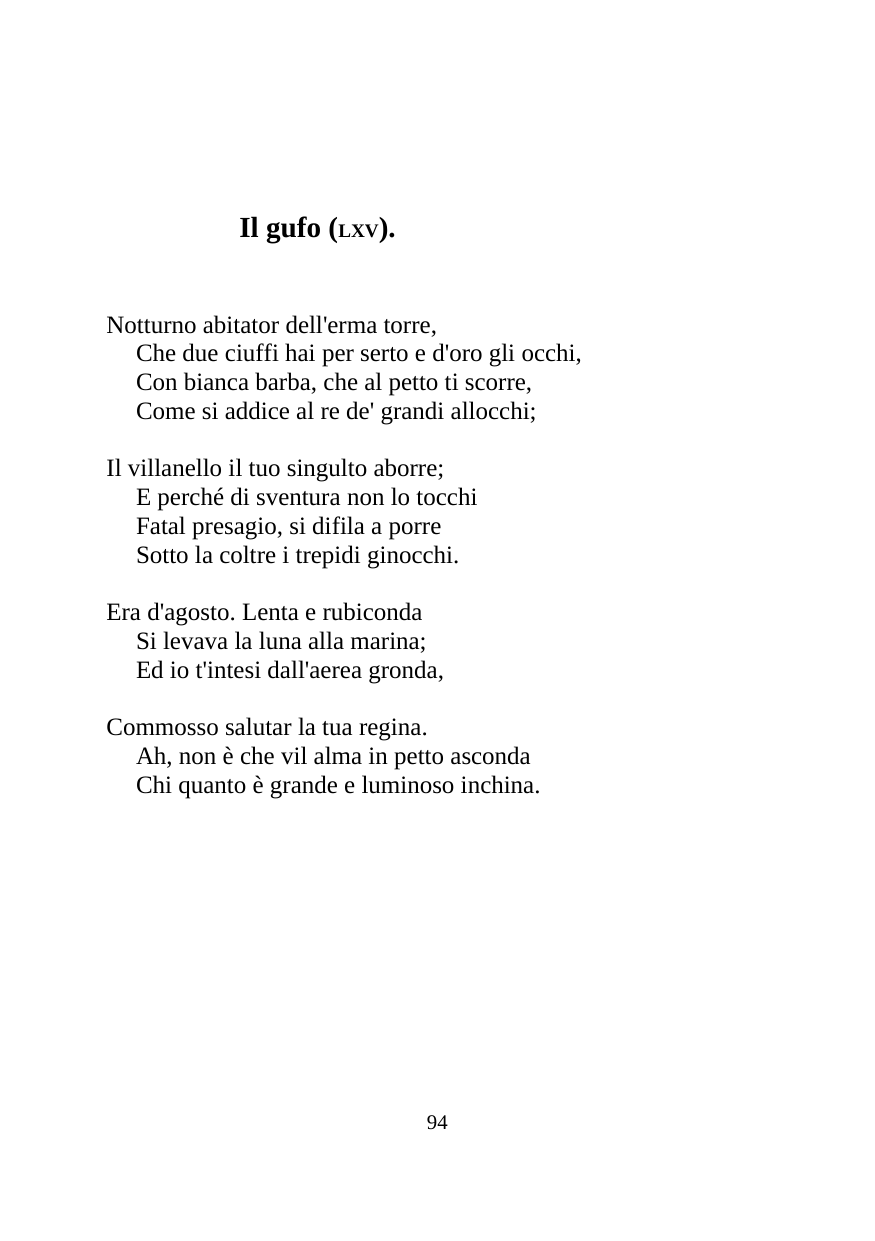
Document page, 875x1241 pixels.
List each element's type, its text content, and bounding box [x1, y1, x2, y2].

text Commosso salutar la tua regina. [106, 712, 768, 741]
text Il villanello il tuo singulto aborre; [106, 453, 768, 482]
text Era d'agosto. Lenta e rubiconda [106, 597, 768, 626]
text E perché di sventura non lo tocchi [106, 482, 768, 511]
text Con bianca barba, che al petto ti scorre, [106, 367, 768, 396]
text Che due ciuffi hai per serto e d'oro gli occhi, [106, 338, 768, 367]
text Notturno abitator dell'erma torre, [106, 310, 768, 338]
text Ah, non è che vil alma in petto asconda [106, 741, 768, 770]
subtitle Il gufo (lxv). [106, 210, 768, 243]
text Sotto la coltre i trepidi ginocchi. [106, 540, 768, 568]
text Chi quanto è grande e luminoso inchina. [106, 770, 768, 798]
text Ed io t'intesi dall'aerea gronda, [106, 655, 768, 683]
text Fatal presagio, si difila a porre [106, 511, 768, 540]
text Si levava la luna alla marina; [106, 626, 768, 655]
text Come si addice al re de' grandi allocchi; [106, 396, 768, 425]
